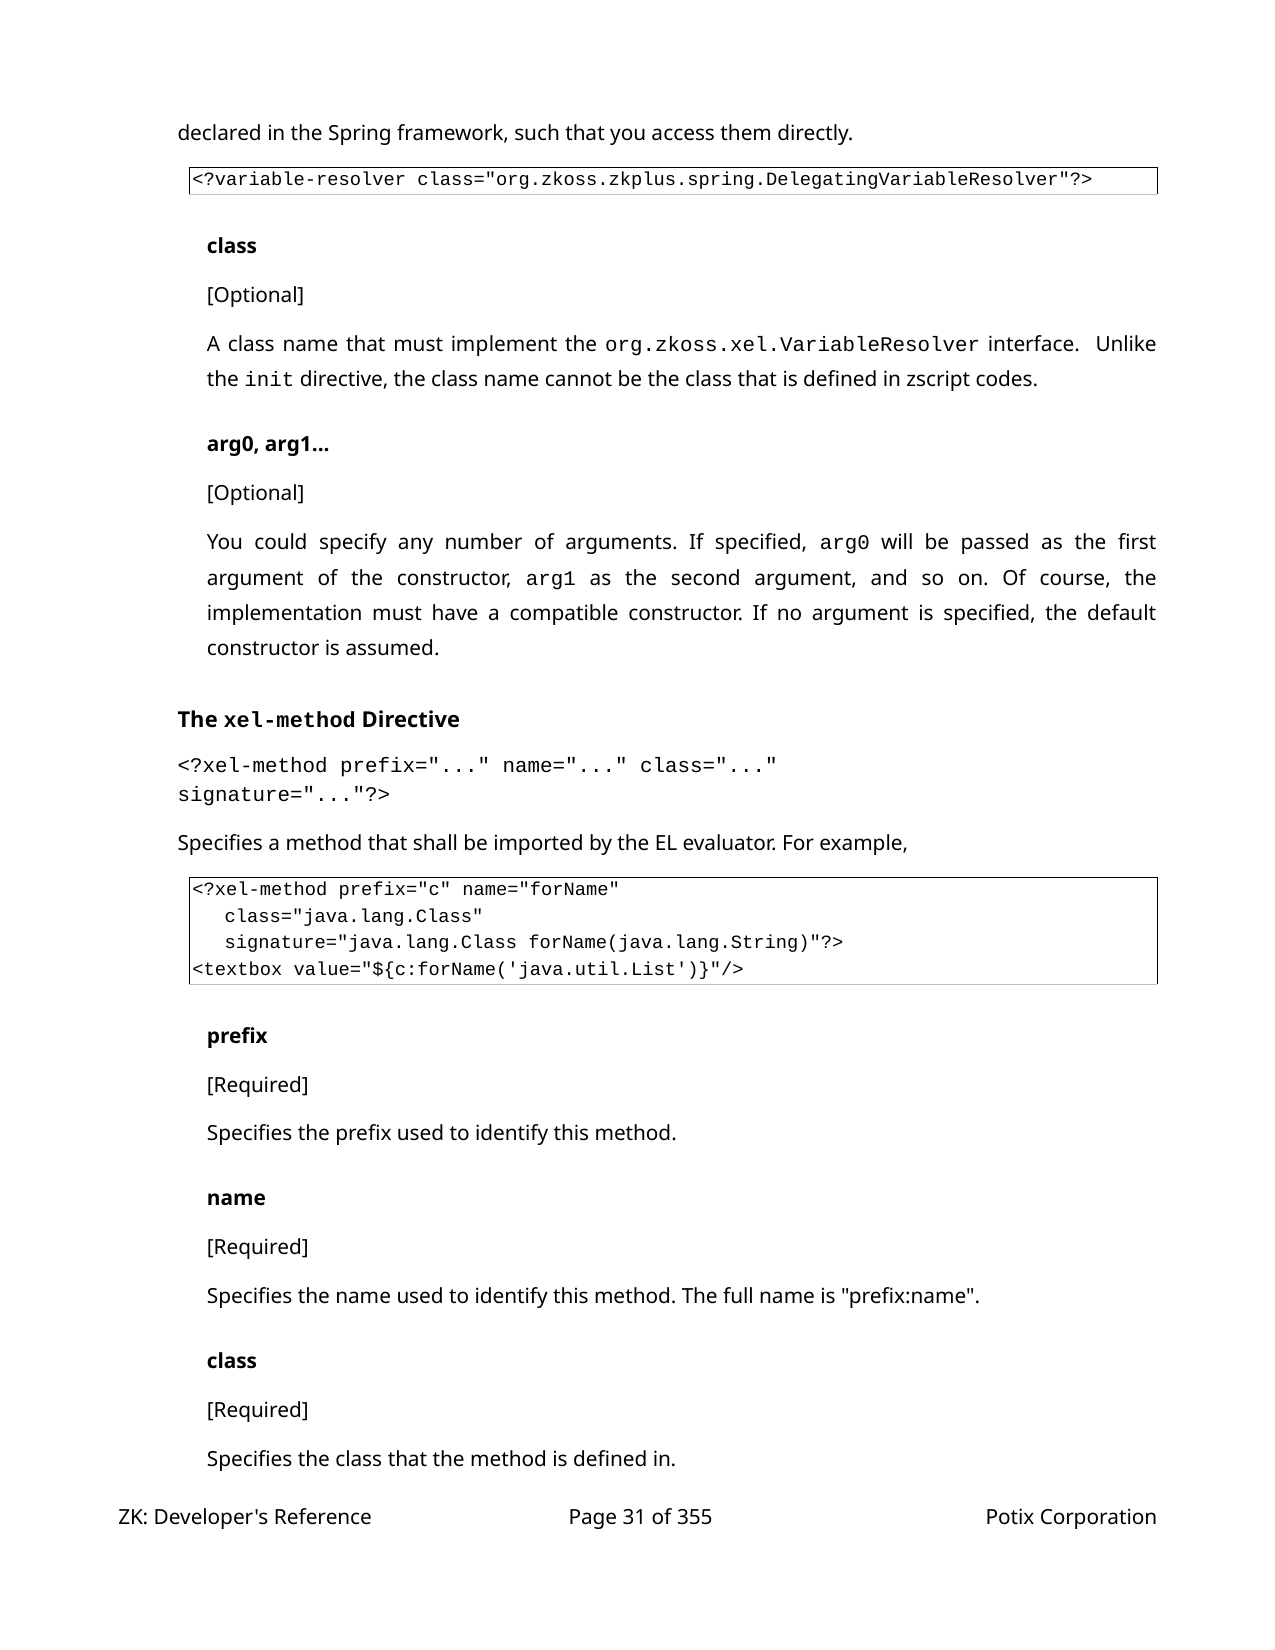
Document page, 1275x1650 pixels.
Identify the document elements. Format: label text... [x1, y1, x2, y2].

subtitle The xel-method Directive [177, 704, 1157, 734]
subtitle prefix [207, 1021, 1157, 1049]
text <?variable-resolver class="org.zkoss.zkplus.spring.DelegatingVariableResolver"?> [190, 168, 1157, 194]
text Specifies the name used to identify this method. The full name is "prefix:name". [207, 1281, 1157, 1309]
text [Required] [207, 1070, 1157, 1098]
text <?xel-method prefix="..." name="..." class="..." signature="..."?> [177, 755, 1157, 808]
subtitle class [207, 1346, 1157, 1374]
text Specifies the class that the method is defined in. [207, 1444, 1157, 1472]
text You could specify any number of arguments. If specified, arg0 will be passed as the first argument of the constructor, arg1 as the second argument, and so on. Of course, the implementation must have a compatible constructor. If no argument is specified, the default constructor is assumed. [207, 527, 1157, 662]
subtitle class [207, 231, 1157, 259]
text [Optional] [207, 478, 1157, 506]
text <?xel-method prefix="c" name="forName" class="java.lang.Class" signature="java.lang.Class forName(java.lang.String)"?> <textbox value="${c:forName('java.util.List')}"/> [190, 878, 1157, 984]
subtitle name [207, 1183, 1157, 1212]
text [Required] [207, 1395, 1157, 1423]
text A class name that must implement the org.zkoss.xel.VariableResolver interface. Unlike the init directive, the class name cannot be the class that is defined in zscript codes. [207, 329, 1157, 393]
text [Optional] [207, 280, 1157, 308]
subtitle arg0, arg1... [207, 429, 1157, 458]
text Specifies a method that shall be imported by the EL evaluator. For example, [177, 828, 1157, 857]
text Specifies the prefix used to identify this method. [207, 1118, 1157, 1147]
text declared in the Spring framework, such that you access them directly. [177, 118, 1157, 146]
text [Required] [207, 1232, 1157, 1261]
